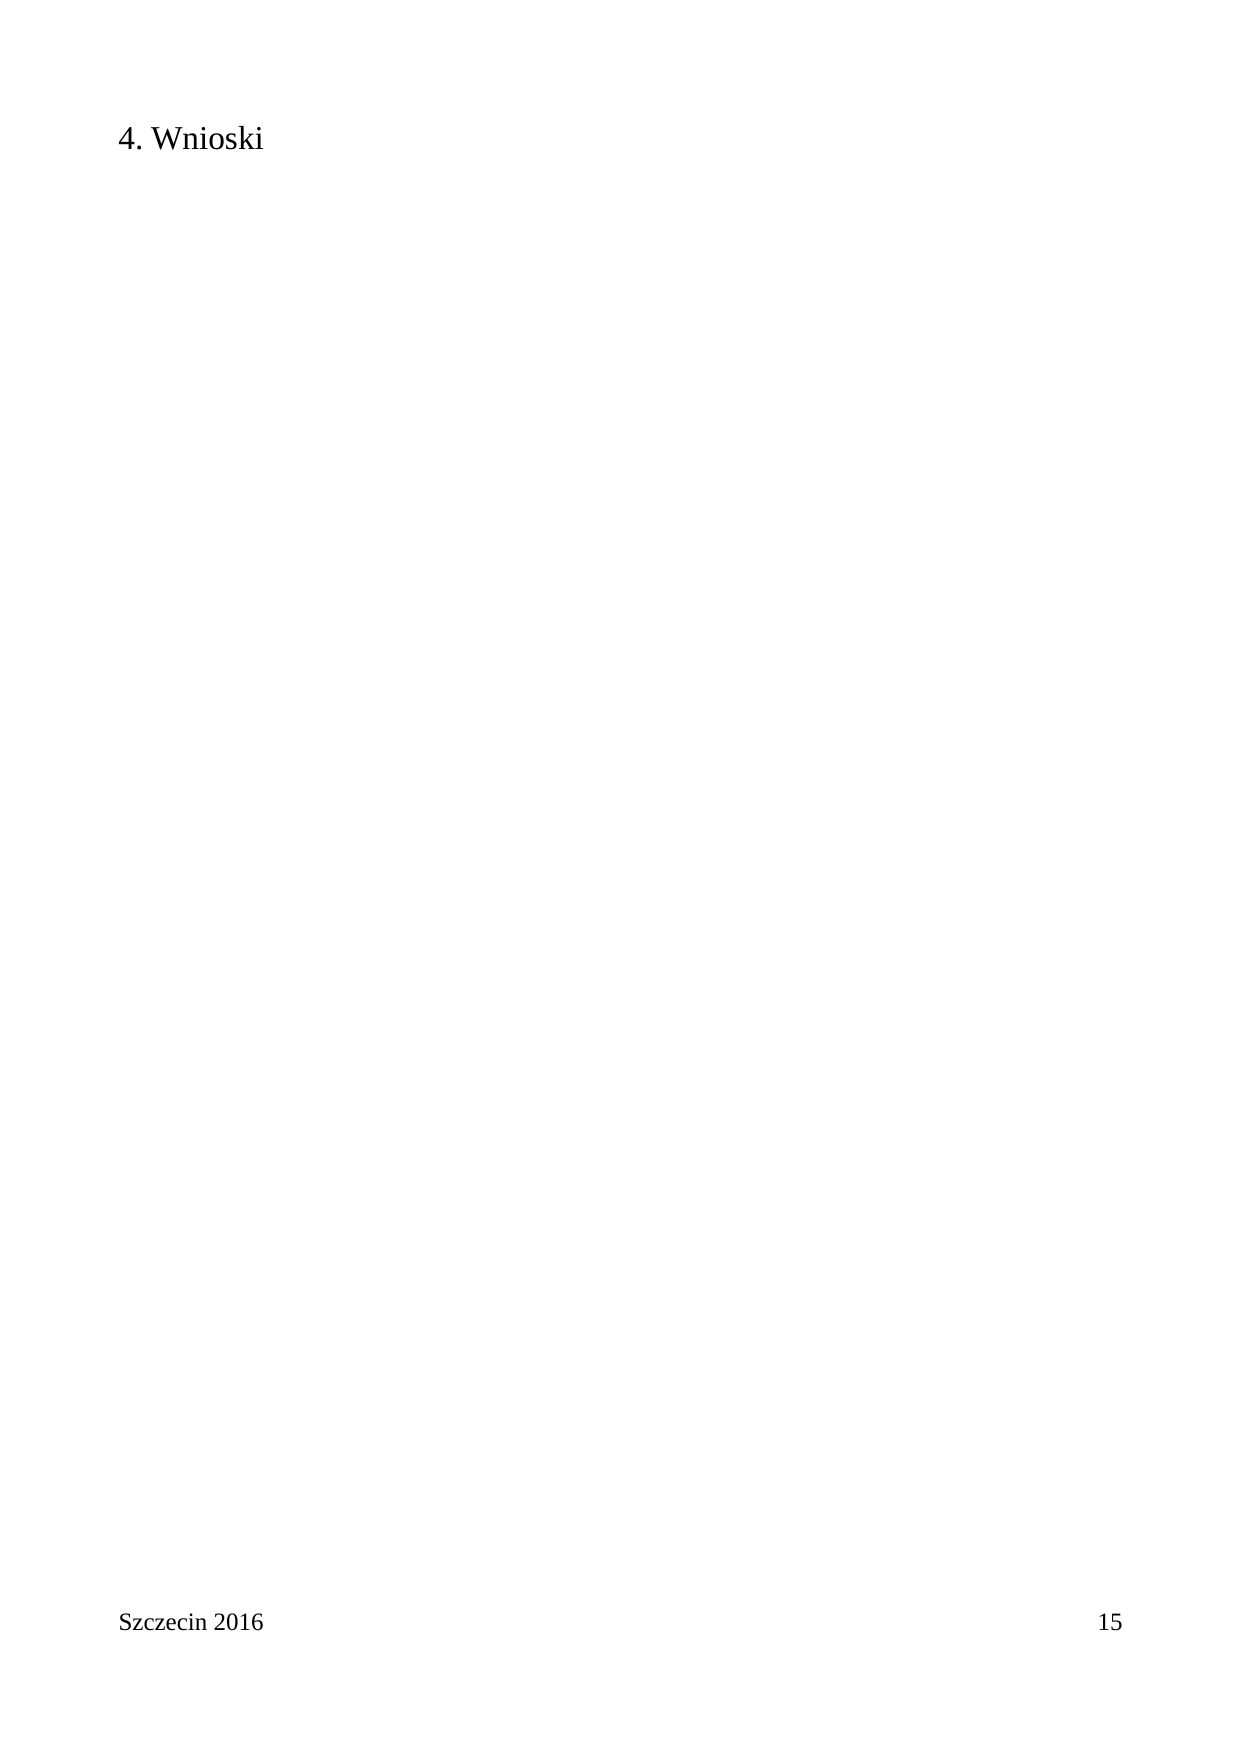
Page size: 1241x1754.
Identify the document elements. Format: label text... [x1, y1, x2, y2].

subtitle 4. Wnioski [118, 118, 1122, 156]
